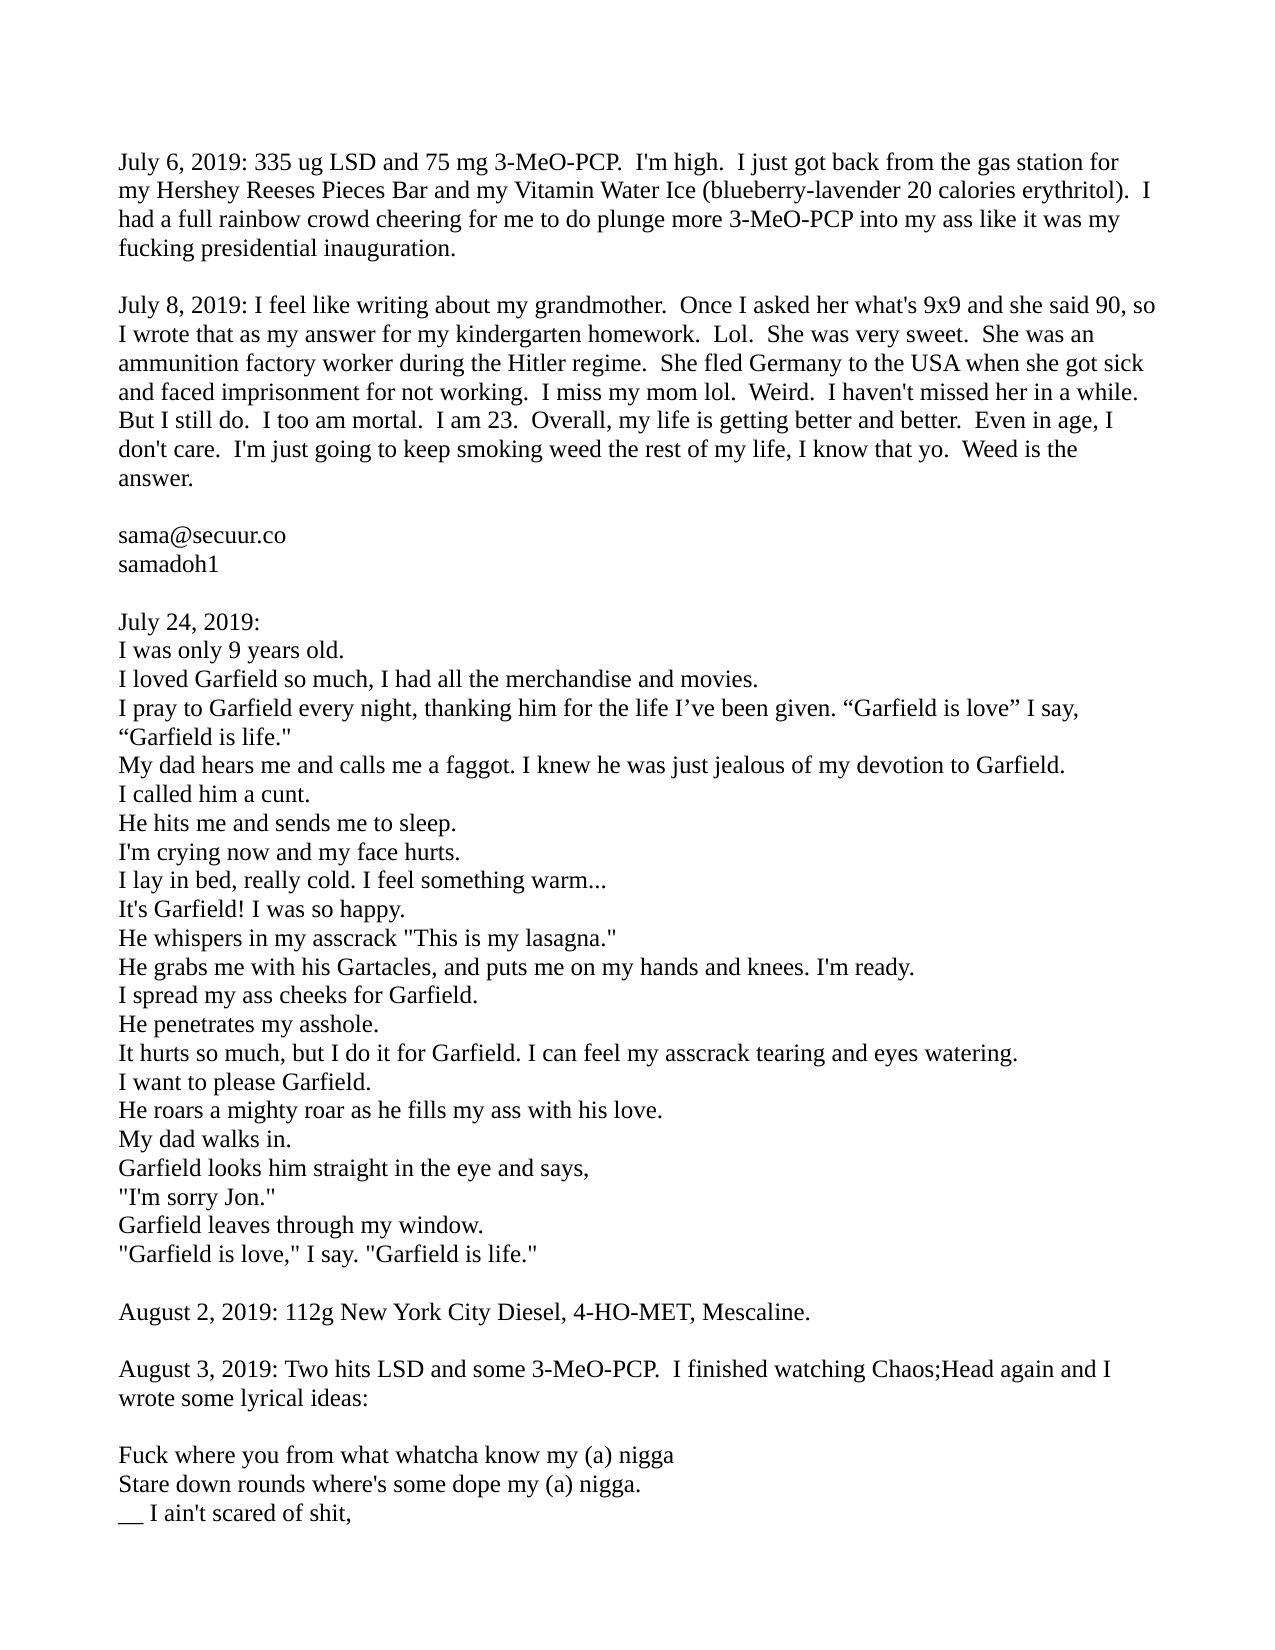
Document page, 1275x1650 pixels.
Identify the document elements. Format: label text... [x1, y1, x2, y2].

text I was only 9 years old. [118, 636, 1157, 664]
text I want to please Garfield. [118, 1067, 1157, 1096]
text "I'm sorry Jon." [118, 1182, 1157, 1211]
text July 8, 2019: I feel like writing about my grandmother. Once I asked her what's 9x9 and she said 90, so I wrote that as my answer for my kindergarten homework. Lol. She was very sweet. She was an ammunition factory worker during the Hitler regime. She fled Germany to the USA when she got sick and faced imprisonment for not working. I miss my mom lol. Weird. I haven't missed her in a while. But I still do. I too am mortal. I am 23. Overall, my life is getting better and better. Even in age, I don't care. I'm just going to keep smoking weed the rest of my life, I know that yo. Weed is the answer. [118, 291, 1157, 492]
text He hits me and sends me to sleep. [118, 808, 1157, 837]
text I called him a cunt. [118, 779, 1157, 808]
text August 3, 2019: Two hits LSD and some 3-MeO-PCP. I finished watching Chaos;Head again and I wrote some lyrical ideas: [118, 1354, 1157, 1412]
text He penetrates my asshole. [118, 1009, 1157, 1038]
text He grabs me with his Gartacles, and puts me on my hands and knees. I'm ready. [118, 952, 1157, 981]
text August 2, 2019: 112g New York City Diesel, 4-HO-MET, Mescaline. [118, 1297, 1157, 1326]
text "Garfield is love," I say. "Garfield is life." [118, 1239, 1157, 1268]
text I spread my ass cheeks for Garfield. [118, 981, 1157, 1009]
text He roars a mighty roar as he fills my ass with his love. [118, 1096, 1157, 1124]
text Garfield looks him straight in the eye and says, [118, 1153, 1157, 1182]
text __ I ain't scared of shit, [118, 1498, 1157, 1527]
text He whispers in my asscrack "This is my lasagna." [118, 923, 1157, 952]
text July 24, 2019: [118, 607, 1157, 636]
text sama@secuur.co [118, 521, 1157, 549]
text I'm crying now and my face hurts. [118, 837, 1157, 866]
text samadoh1 [118, 549, 1157, 578]
text July 6, 2019: 335 ug LSD and 75 mg 3-MeO-PCP. I'm high. I just got back from the gas station for my Hershey Reeses Pieces Bar and my Vitamin Water Ice (blueberry-lavender 20 calories erythritol). I had a full rainbow crowd cheering for me to do plunge more 3-MeO-PCP into my ass like it was my fucking presidential inauguration. [118, 147, 1157, 262]
text Stare down rounds where's some dope my (a) nigga. [118, 1469, 1157, 1498]
text Fuck where you from what whatcha know my (a) nigga [118, 1441, 1157, 1469]
text It hurts so much, but I do it for Garfield. I can feel my asscrack tearing and eyes watering. [118, 1038, 1157, 1067]
text My dad walks in. [118, 1124, 1157, 1153]
text My dad hears me and calls me a faggot. I knew he was just jealous of my devotion to Garfield. [118, 751, 1157, 779]
text Garfield leaves through my window. [118, 1211, 1157, 1239]
text It's Garfield! I was so happy. [118, 894, 1157, 923]
text I pray to Garfield every night, thanking him for the life I’ve been given. “Garfield is love” I say, “Garfield is life." [118, 693, 1157, 751]
text I loved Garfield so much, I had all the merchandise and movies. [118, 664, 1157, 693]
text I lay in bed, really cold. I feel something warm... [118, 866, 1157, 894]
